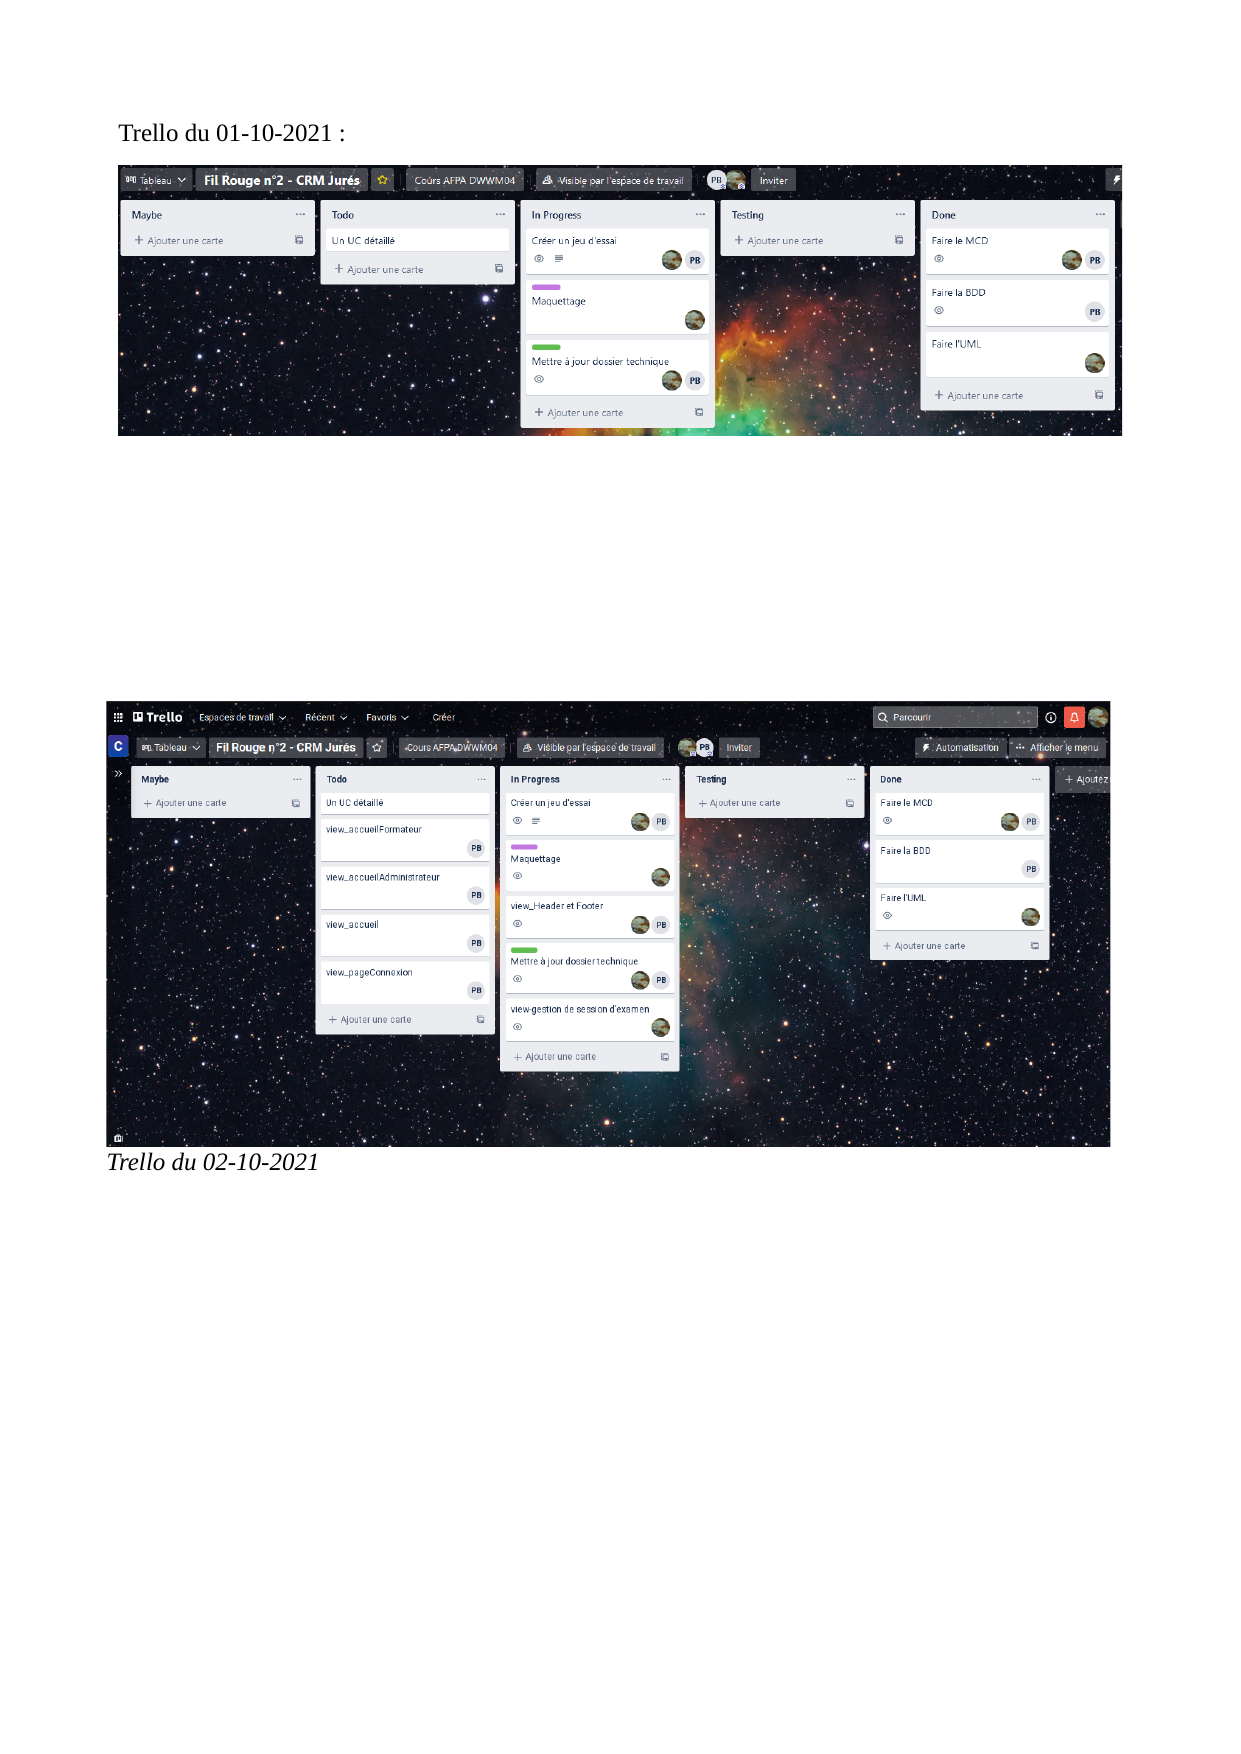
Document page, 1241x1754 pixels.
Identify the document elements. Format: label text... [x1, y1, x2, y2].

picture [106, 701, 1111, 1147]
picture [118, 165, 1123, 436]
text Trello du 02-10-2021 [106, 1147, 1110, 1175]
text Trello du 01-10-2021 : [118, 118, 1122, 147]
